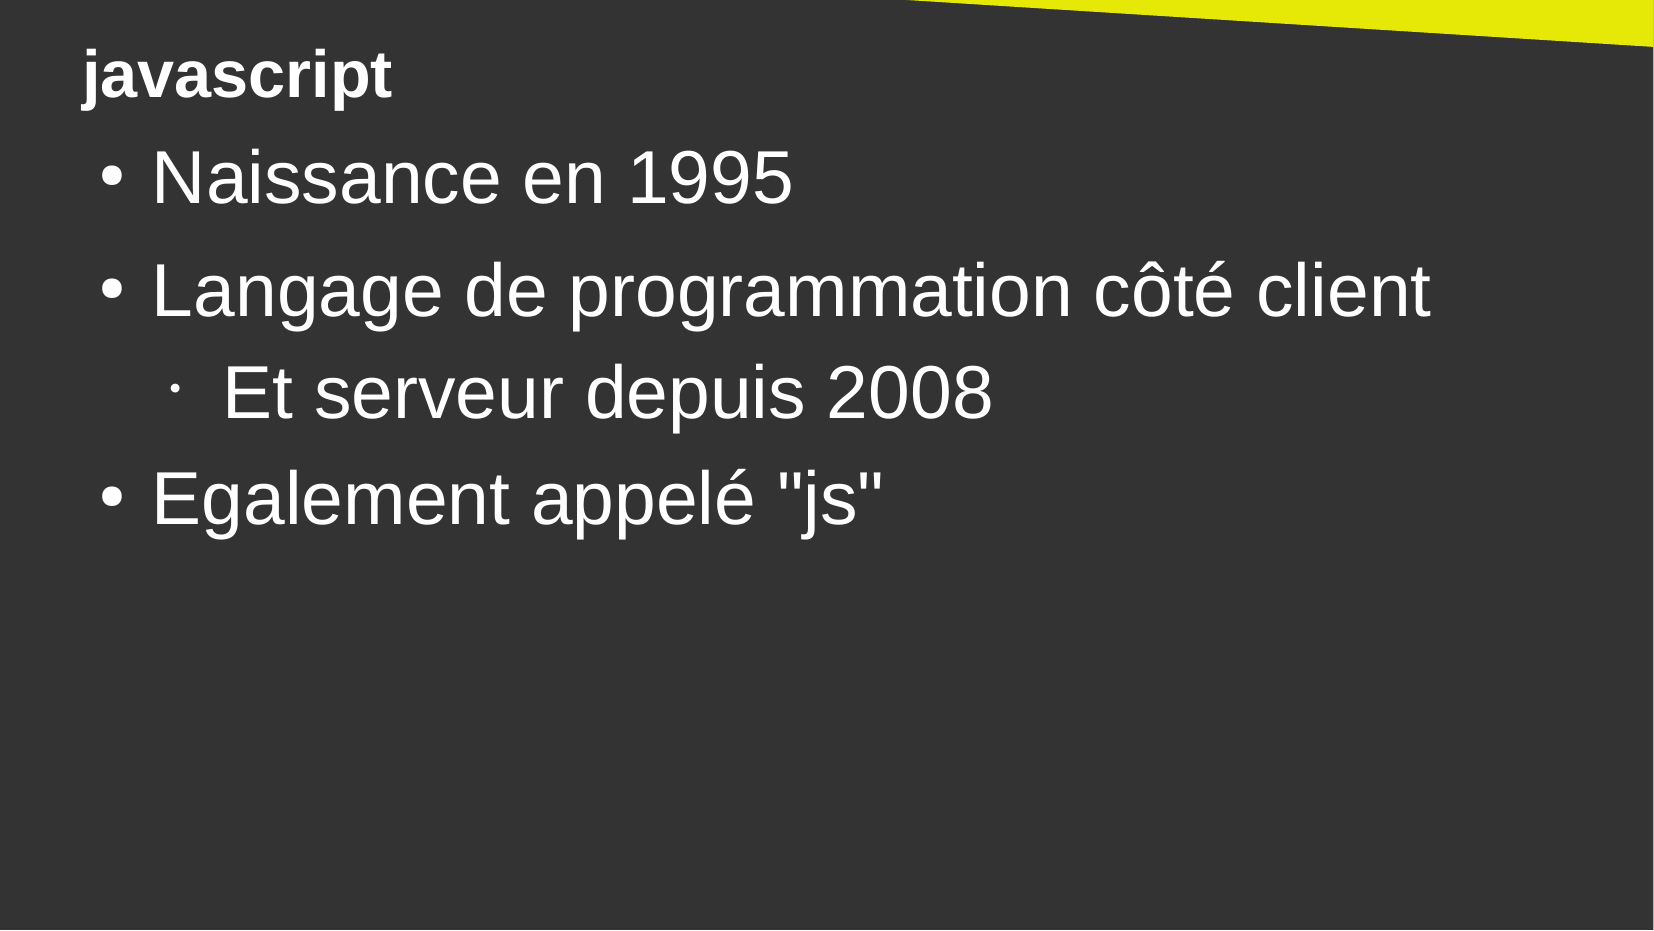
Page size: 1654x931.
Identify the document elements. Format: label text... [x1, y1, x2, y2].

list Naissance en 1995 Langage de programmation côté client Et serveur depuis 2008 Egalement appelé "js" [80, 135, 1620, 827]
text_box [906, 0, 1654, 47]
title javascript [82, 37, 1571, 114]
